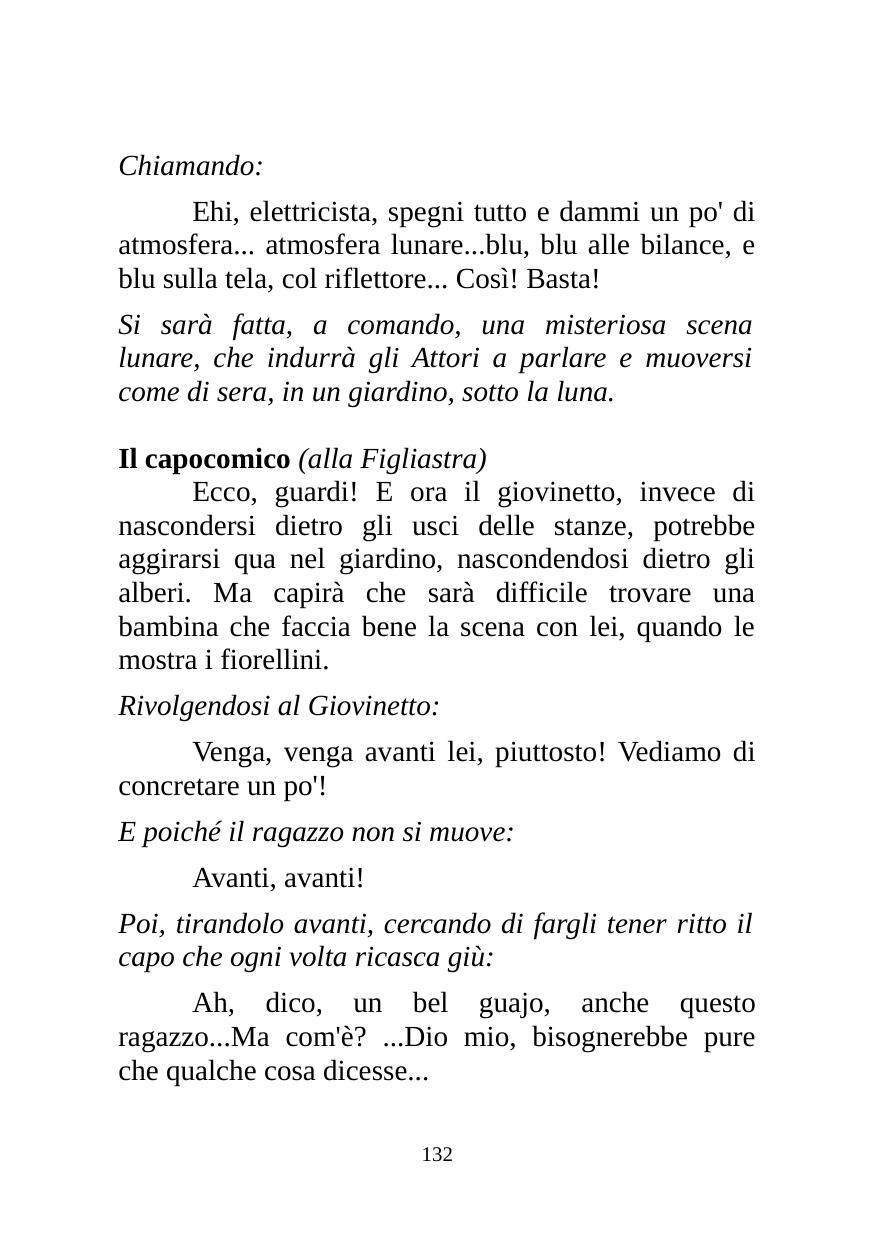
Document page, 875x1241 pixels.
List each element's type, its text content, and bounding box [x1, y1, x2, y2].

text Il capocomico (alla Figliastra) [118, 441, 756, 474]
text Ah, dico, un bel guajo, anche questo ragazzo...Ma com'è? ...Dio mio, bisognerebbe pure che qualche cosa dicesse... [118, 986, 756, 1086]
text Rivolgendosi al Giovinetto: [118, 688, 756, 722]
text Ecco, guardi! E ora il giovinetto, invece di nascondersi dietro gli usci delle stanze, potrebbe aggirarsi qua nel giardino, nascondendosi dietro gli alberi. Ma capirà che sarà difficile trovare una bambina che faccia bene la scena con lei, quando le mostra i fiorellini. [118, 474, 756, 676]
text E poiché il ragazzo non si muove: [118, 814, 756, 847]
text Chiamando: [118, 148, 756, 181]
text Si sarà fatta, a comando, una misteriosa scena lunare, che indurrà gli Attori a parlare e muoversi come di sera, in un giardino, sotto la luna. [118, 307, 756, 407]
text Poi, tirandolo avanti, cercando di fargli tener ritto il capo che ogni volta ricasca giù: [118, 906, 756, 973]
text Avanti, avanti! [118, 860, 756, 893]
text Venga, venga avanti lei, piuttosto! Vediamo di concretare un po'! [118, 734, 756, 801]
text Ehi, elettricista, spegni tutto e dammi un po' di atmosfera... atmosfera lunare...blu, blu alle bilance, e blu sulla tela, col riflettore... Così! Basta! [118, 194, 756, 294]
